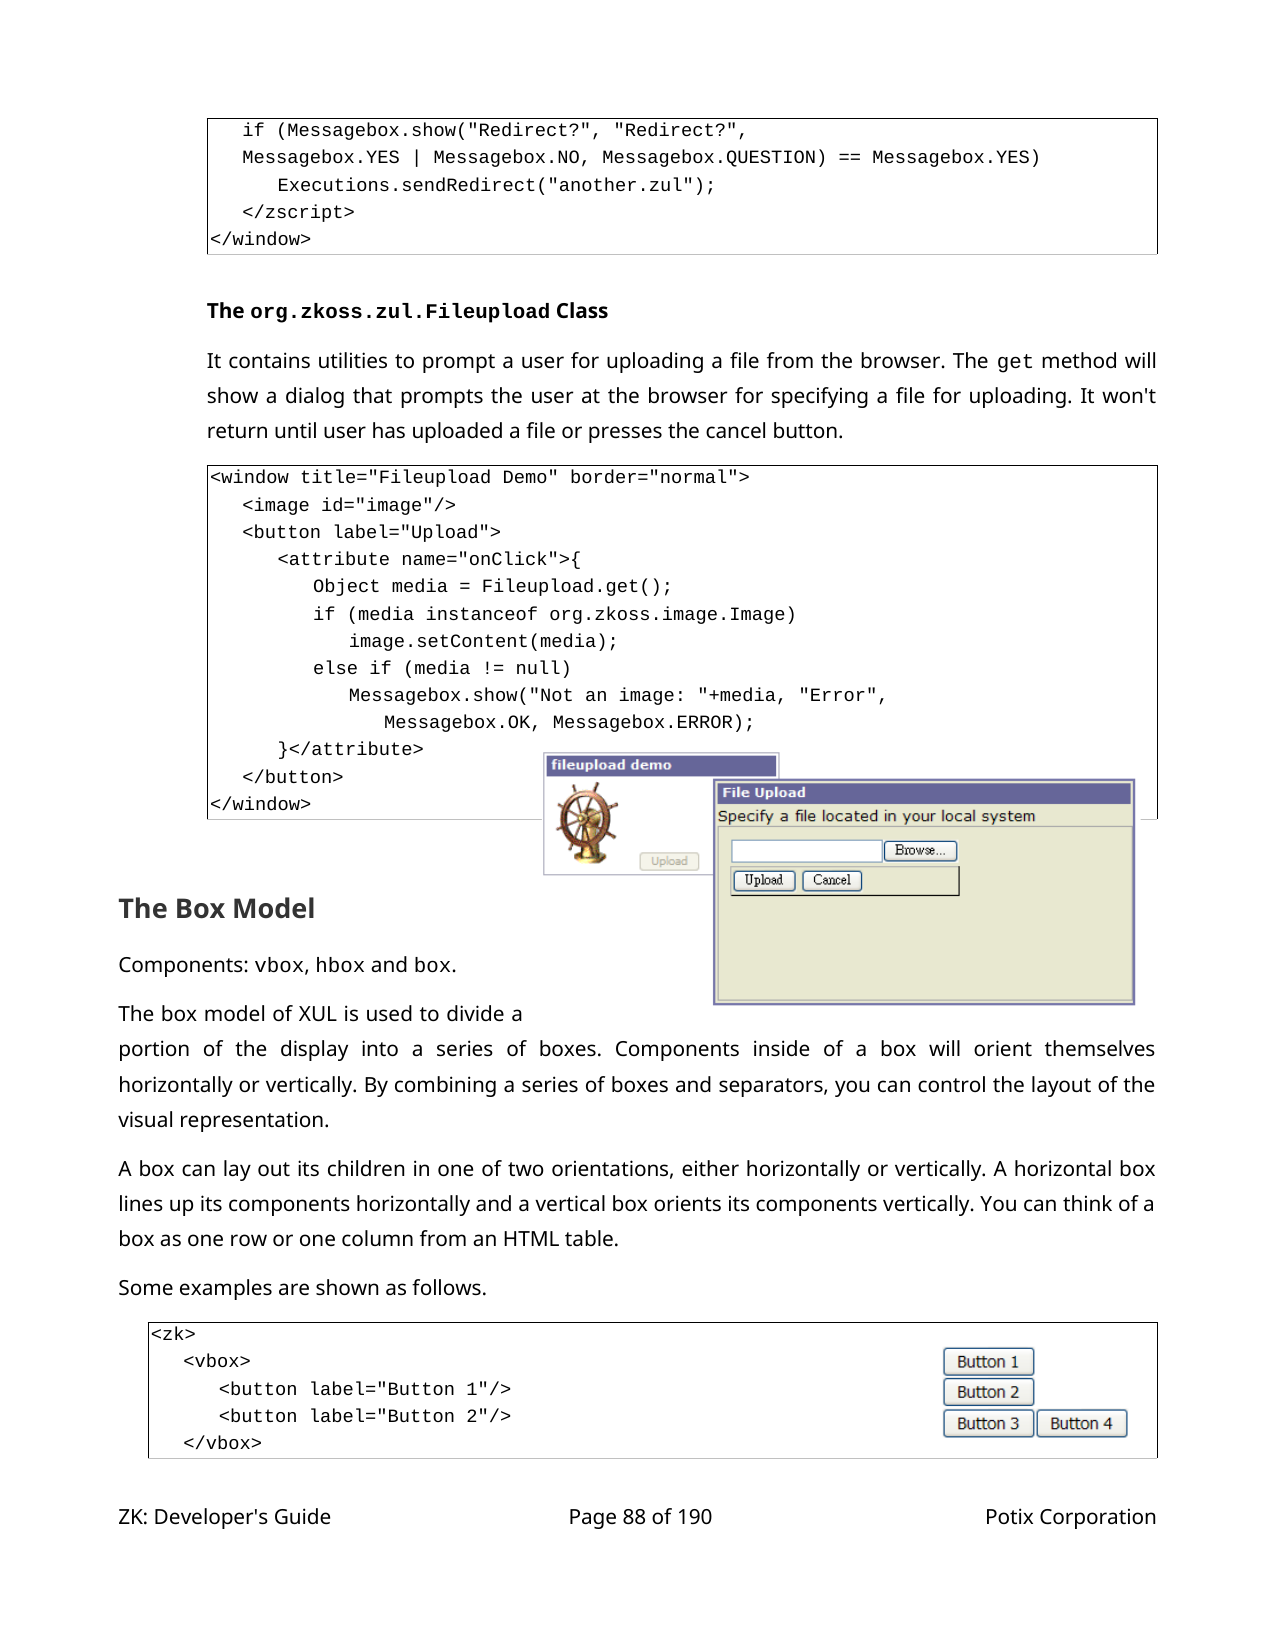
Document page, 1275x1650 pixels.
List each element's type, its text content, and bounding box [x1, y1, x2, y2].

subtitle The org.zkoss.zul.Fileupload Class [207, 297, 1157, 325]
text </button> [208, 764, 541, 789]
text [1141, 764, 1157, 789]
text [1141, 792, 1157, 819]
text if (Messagebox.show("Redirect?", "Redirect?", [208, 119, 1157, 142]
text </zscript> [208, 200, 1157, 224]
text image.setContent(media); [208, 628, 1157, 653]
text <attribute name="onClick">{ [208, 547, 1157, 571]
picture [939, 1342, 1131, 1441]
text if (media instanceof org.zkoss.image.Image) [208, 601, 1157, 626]
text Executions.sendRedirect("another.zul"); [208, 172, 1157, 197]
text </window> [208, 792, 541, 819]
text <vbox> [149, 1349, 939, 1373]
text <button label="Upload"> [208, 520, 1157, 544]
text It contains utilities to prompt a user for uploading a file from the browser. The get method will show a dialog that prompts the user at the browser for specifying a file for uploading. It won't return until user has uploaded a file or presses the cancel button. [207, 346, 1157, 445]
text <window title="Fileupload Demo" border="normal"> [208, 466, 1157, 490]
text Messagebox.OK, Messagebox.ERROR); [208, 710, 1157, 734]
text [1131, 1349, 1157, 1373]
text Some examples are shown as follows. [118, 1273, 1157, 1301]
text The box model of XUL is used to divide a portion of the display into a series of boxes. Components inside of a box will orient themselves horizontally or vertically. By combining a series of boxes and separators, you can control the layout of the visual representation. [118, 999, 1157, 1133]
text else if (media != null) [208, 656, 1157, 680]
text Components: vbox, hbox and box. [118, 950, 541, 979]
text <button label="Button 2"/> [149, 1403, 939, 1428]
text </window> [208, 227, 1157, 254]
picture [541, 750, 1141, 1010]
text <image id="image"/> [208, 493, 1157, 517]
text </vbox> [149, 1431, 1157, 1458]
text [1131, 1403, 1157, 1428]
subtitle The Box Model [118, 890, 541, 927]
text }</attribute> [208, 737, 1157, 762]
text <zk> [149, 1323, 1157, 1346]
text [1131, 1376, 1157, 1401]
text Messagebox.show("Not an image: "+media, "Error", [208, 683, 1157, 707]
subtitle [1141, 890, 1157, 927]
text Messagebox.YES | Messagebox.NO, Messagebox.QUESTION) == Messagebox.YES) [208, 145, 1157, 169]
text Object media = Fileupload.get(); [208, 574, 1157, 598]
text A box can lay out its children in one of two orientations, either horizontally or vertically. A horizontal box lines up its components horizontally and a vertical box orients its components vertically. You can think of a box as one row or one column from an HTML table. [118, 1154, 1157, 1252]
text <button label="Button 1"/> [149, 1376, 939, 1401]
